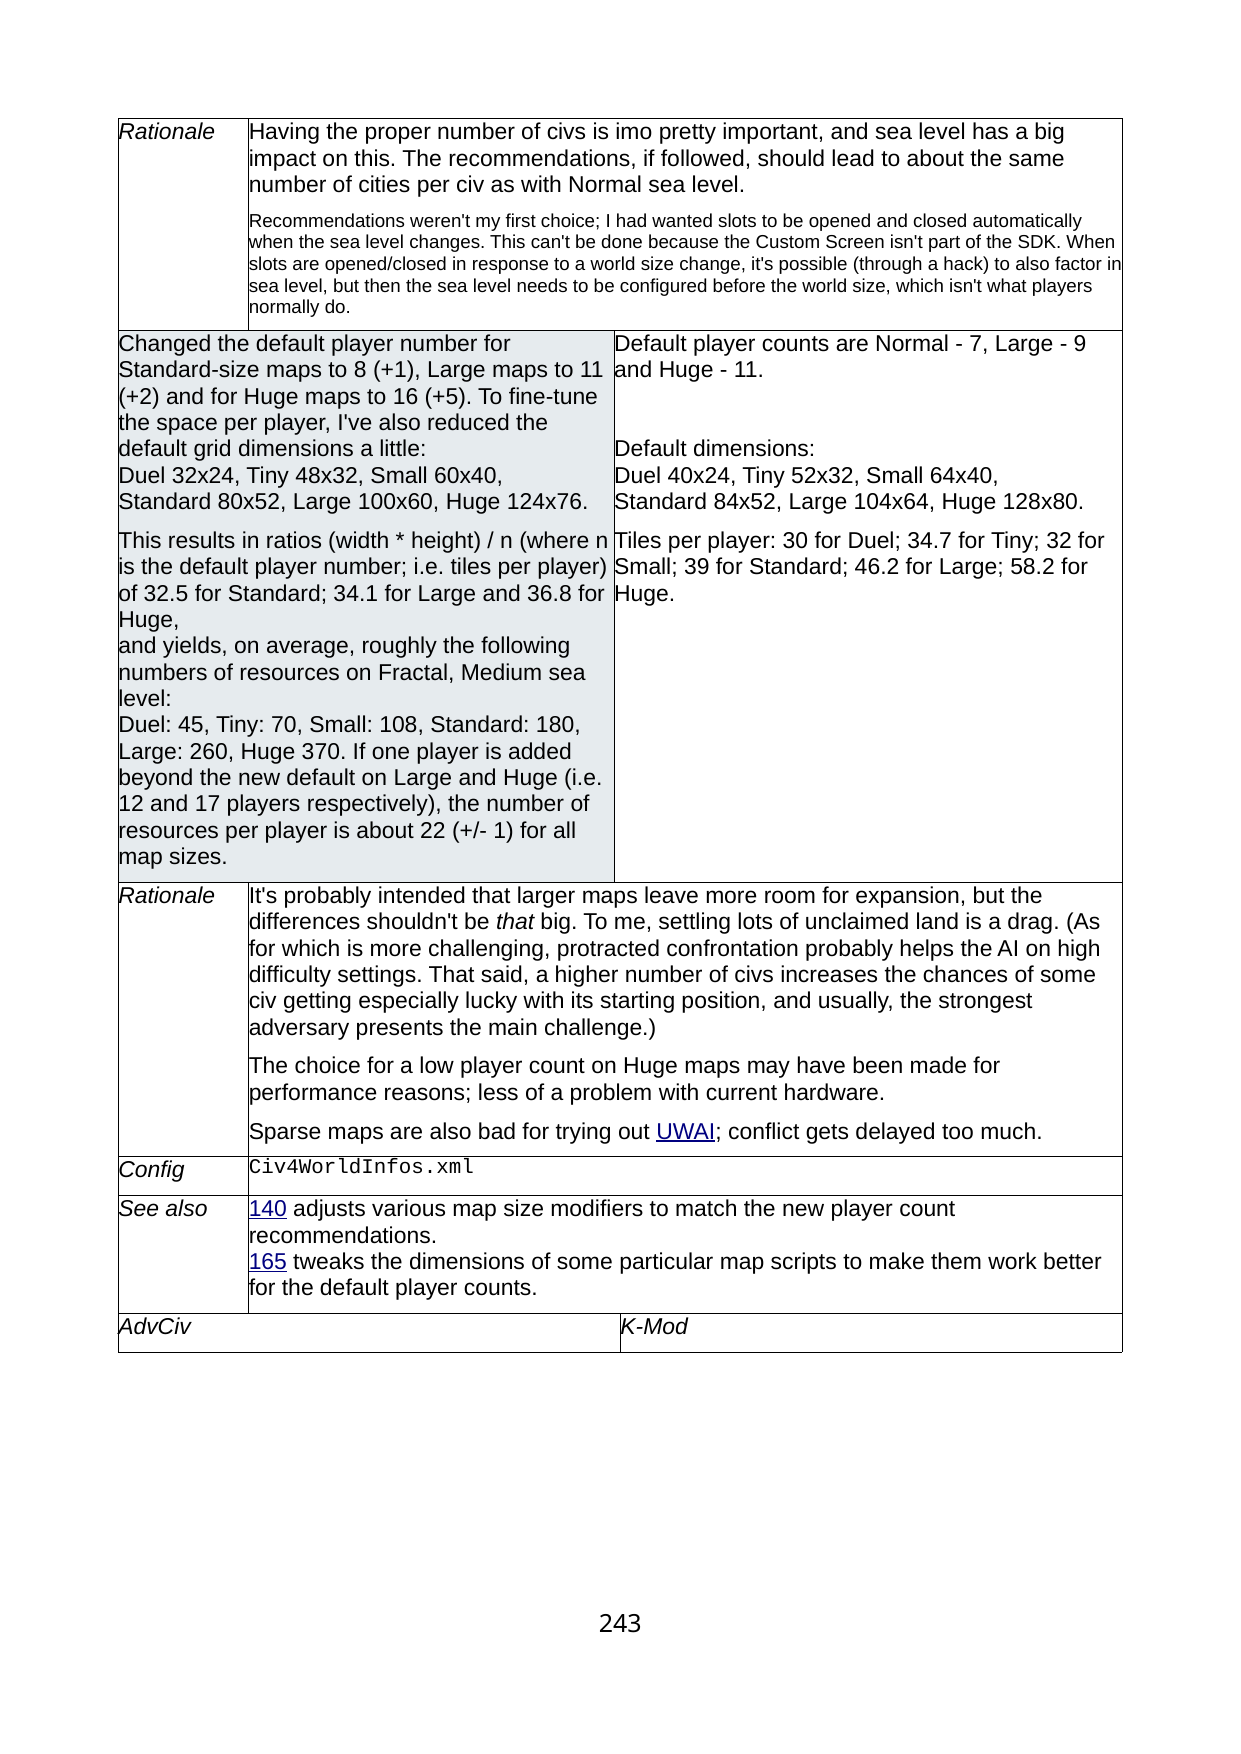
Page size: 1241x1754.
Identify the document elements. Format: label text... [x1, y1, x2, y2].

table_cell Changed the default player number for Standard-size maps to 8 (+1), Large maps to 11 (+2) and for Huge maps to 16 (+5). To fine-tune the space per player, I've also reduced the default grid dimensions a little: Duel 32x24, Tiny 48x32, Small 60x40, Standard 80x52, Large 100x60, Huge 124x76. This results in ratios (width * height) / n (where n is the default player number; i.e. tiles per player) of 32.5 for Standard; 34.1 for Large and 36.8 for Huge, and yields, on average, roughly the following numbers of resources on Fractal, Medium sea level: Duel: 45, Tiny: 70, Small: 108, Standard: 180, Large: 260, Huge 370. If one player is added beyond the new default on Large and Huge (i.e. 12 and 17 players respectively), the number of resources per player is about 22 (+/- 1) for all map sizes. [119, 331, 614, 882]
table_cell It's probably intended that larger maps leave more room for expansion, but the differences shouldn't be that big. To me, settling lots of unclaimed land is a drag. (As for which is more challenging, protracted confrontation probably helps the AI on high difficulty settings. That said, a higher number of civs increases the chances of some civ getting especially lucky with its starting position, and usually, the strongest adversary presents the main challenge.) The choice for a low player count on Huge maps may have been made for performance reasons; less of a problem with current hardware. Sparse maps are also bad for trying out UWAI; conflict gets delayed too much. [249, 883, 1122, 1156]
table_cell 140 adjusts various map size modifiers to match the new player count recommendations. 165 tweaks the dimensions of some particular map scripts to make them work better for the default player counts. [249, 1196, 1122, 1313]
table_cell Default player counts are Normal - 7, Large - 9 and Huge - 11. Default dimensions: Duel 40x24, Tiny 52x32, Small 64x40, Standard 84x52, Large 104x64, Huge 128x80. Tiles per player: 30 for Duel; 34.7 for Tiny; 32 for Small; 39 for Standard; 46.2 for Large; 58.2 for Huge. [615, 331, 1122, 882]
table_cell AdvCiv [119, 1314, 620, 1352]
table_cell Config [119, 1157, 248, 1195]
table_cell Having the proper number of civs is imo pretty important, and sea level has a big impact on this. The recommendations, if followed, should lead to about the same number of cities per civ as with Normal sea level. Recommendations weren't my first choice; I had wanted slots to be opened and closed automatically when the sea level changes. This can't be done because the Custom Screen isn't part of the SDK. When slots are opened/closed in response to a world size change, it's possible (through a hack) to also factor in sea level, but then the sea level needs to be configured before the world size, which isn't what players normally do. [249, 119, 1122, 330]
table_cell K-Mod [621, 1314, 1122, 1352]
table_cell Rationale [119, 883, 248, 1156]
table_cell See also [119, 1196, 248, 1313]
table_cell Rationale [119, 119, 248, 330]
table_cell Civ4WorldInfos.xml [249, 1157, 1122, 1195]
